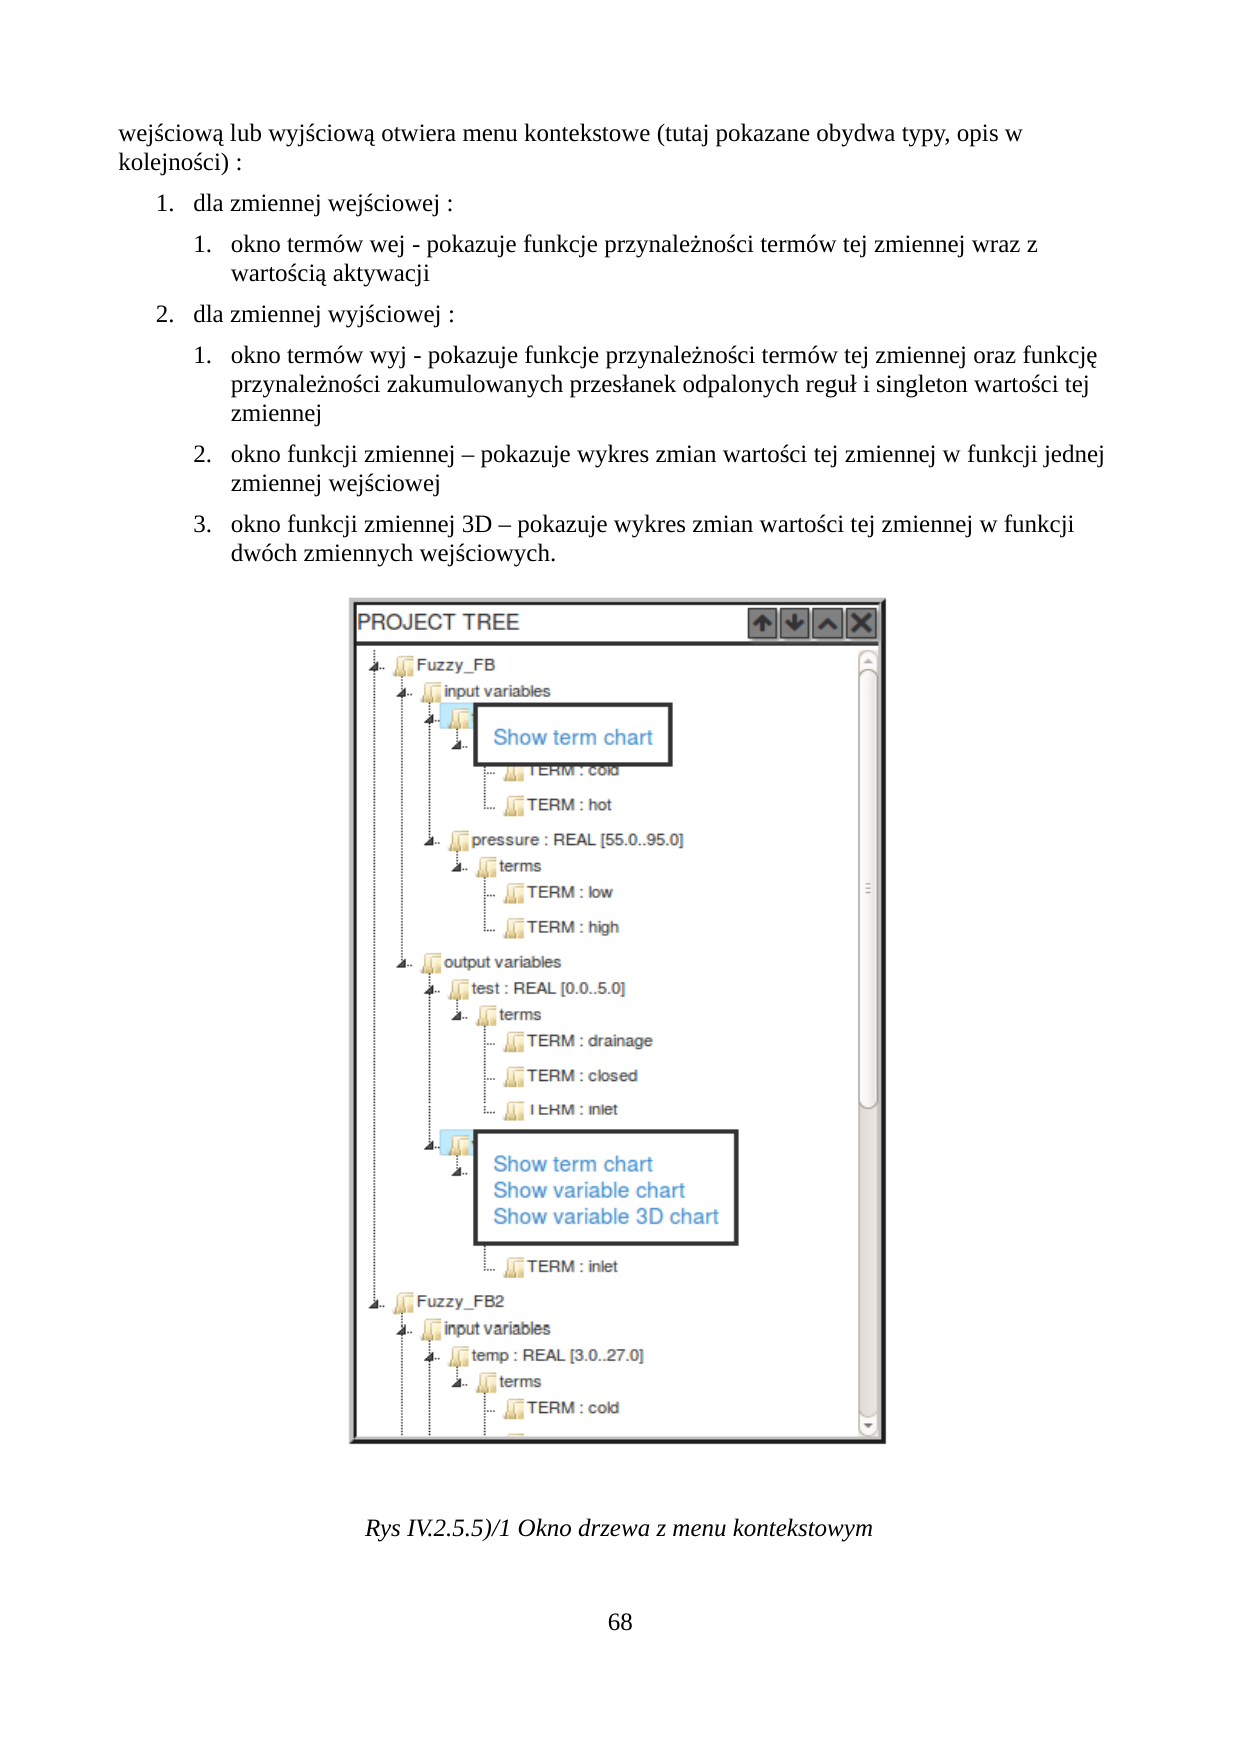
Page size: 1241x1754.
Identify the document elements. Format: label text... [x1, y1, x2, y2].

list dla zmiennej wyjściowej : [156, 299, 1122, 328]
list okno termów wyj - pokazuje funkcje przynależności termów tej zmiennej oraz funkcję przynależności zakumulowanych przesłanek odpalonych reguł i singleton wartości tej zmiennej [193, 341, 1122, 427]
list okno funkcji zmiennej 3D – pokazuje wykres zmian wartości tej zmiennej w funkcji dwóch zmiennych wejściowych. [193, 509, 1122, 567]
list dla zmiennej wejściowej : [156, 188, 1122, 217]
list okno funkcji zmiennej – pokazuje wykres zmian wartości tej zmiennej w funkcji jednej zmiennej wejściowej [193, 439, 1122, 497]
picture [337, 579, 903, 1514]
list okno termów wej - pokazuje funkcje przynależności termów tej zmiennej wraz z wartością aktywacji [193, 229, 1122, 287]
text wejściową lub wyjściową otwiera menu kontekstowe (tutaj pokazane obydwa typy, opis w kolejności) : [118, 118, 1122, 176]
text Rys IV.2.5.5)/1 Okno drzewa z menu kontekstowym [118, 1514, 1122, 1542]
